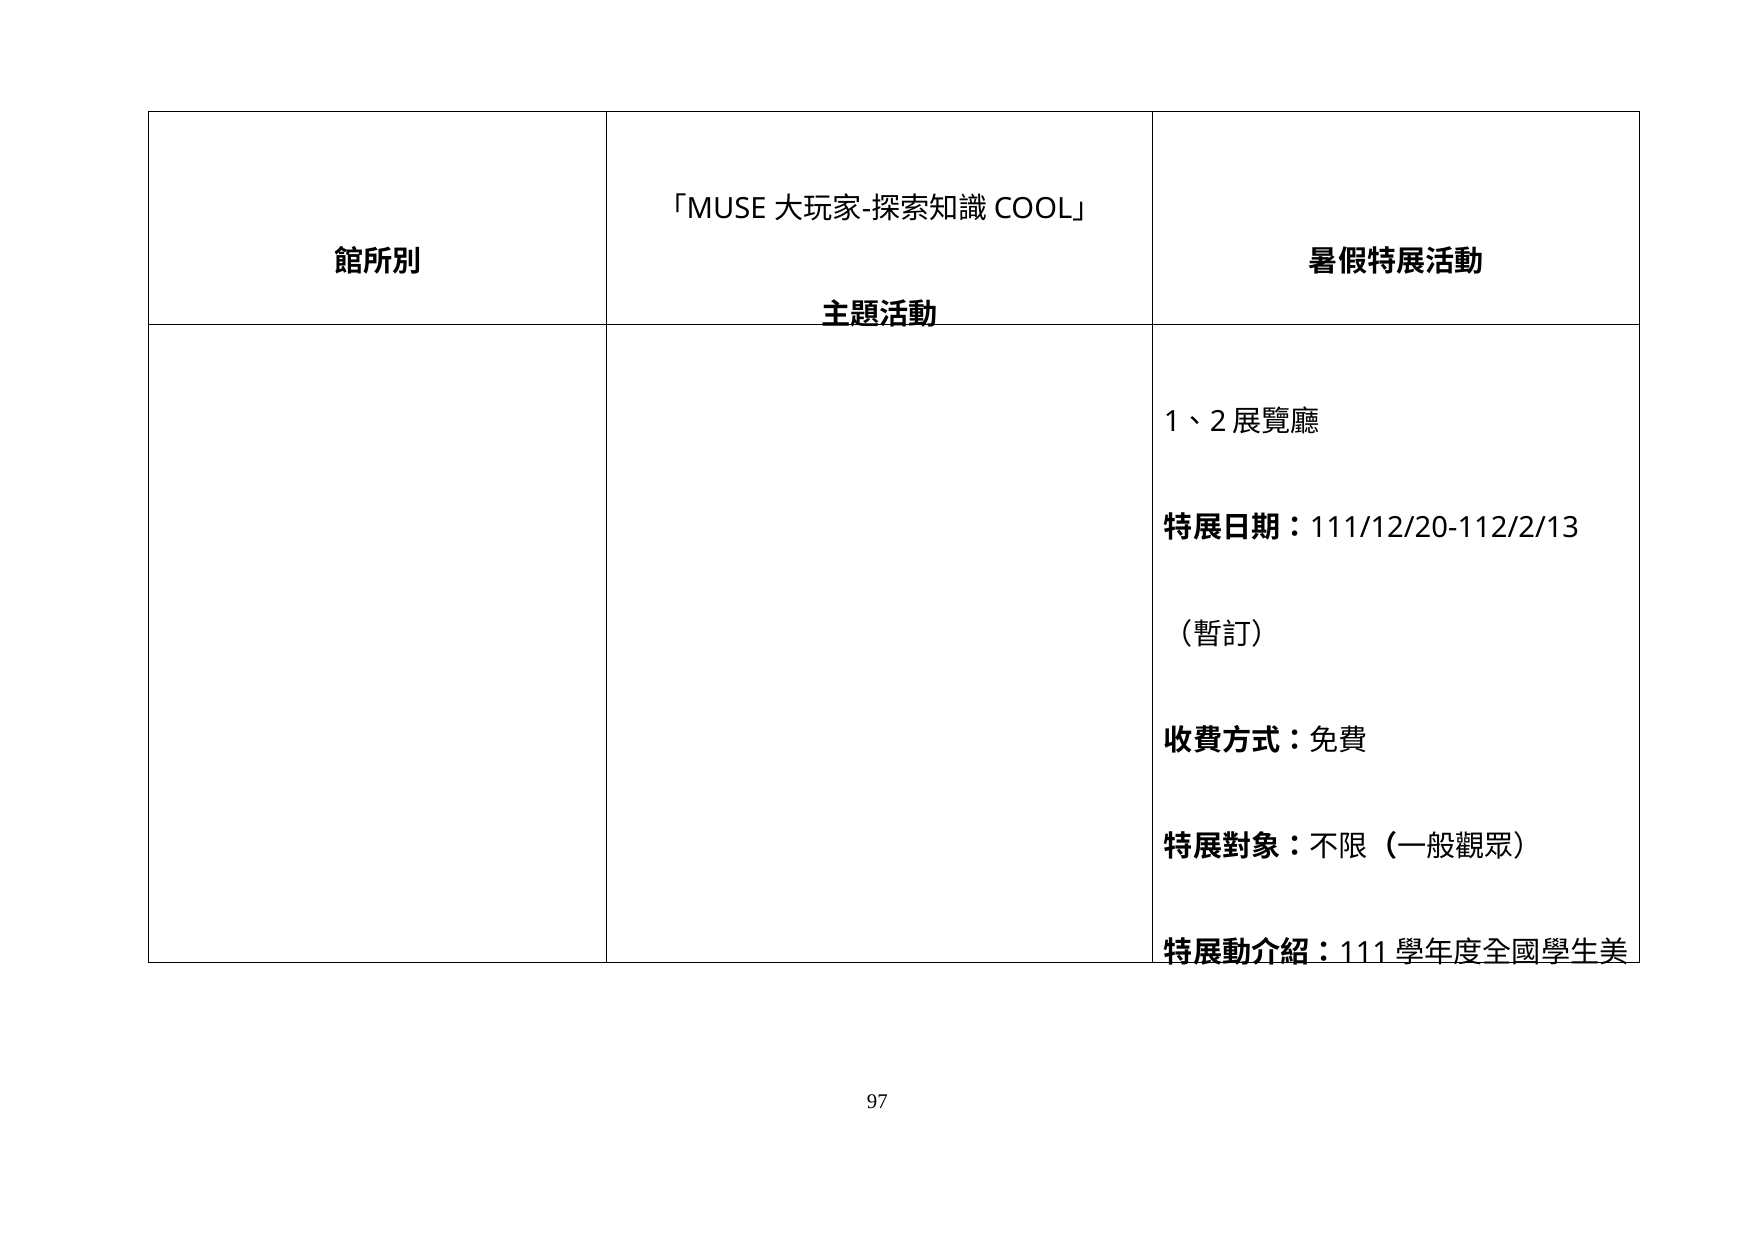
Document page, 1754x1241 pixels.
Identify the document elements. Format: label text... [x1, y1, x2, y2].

table_cell [149, 325, 606, 962]
table_header 館所別 [149, 112, 606, 324]
table_cell [607, 325, 1152, 962]
table_cell 1、2展覽廳 特展日期：111/12/20-112/2/13 （暫訂） 收費方式：免費 特展對象：不限（一般觀眾） 特展動介紹：111學年度全國學生美 [1153, 325, 1639, 962]
table_header ｢MUSE 大玩家-探索知識COOL｣ 主題活動 [607, 112, 1152, 324]
table_header 暑假特展活動 [1153, 112, 1639, 324]
